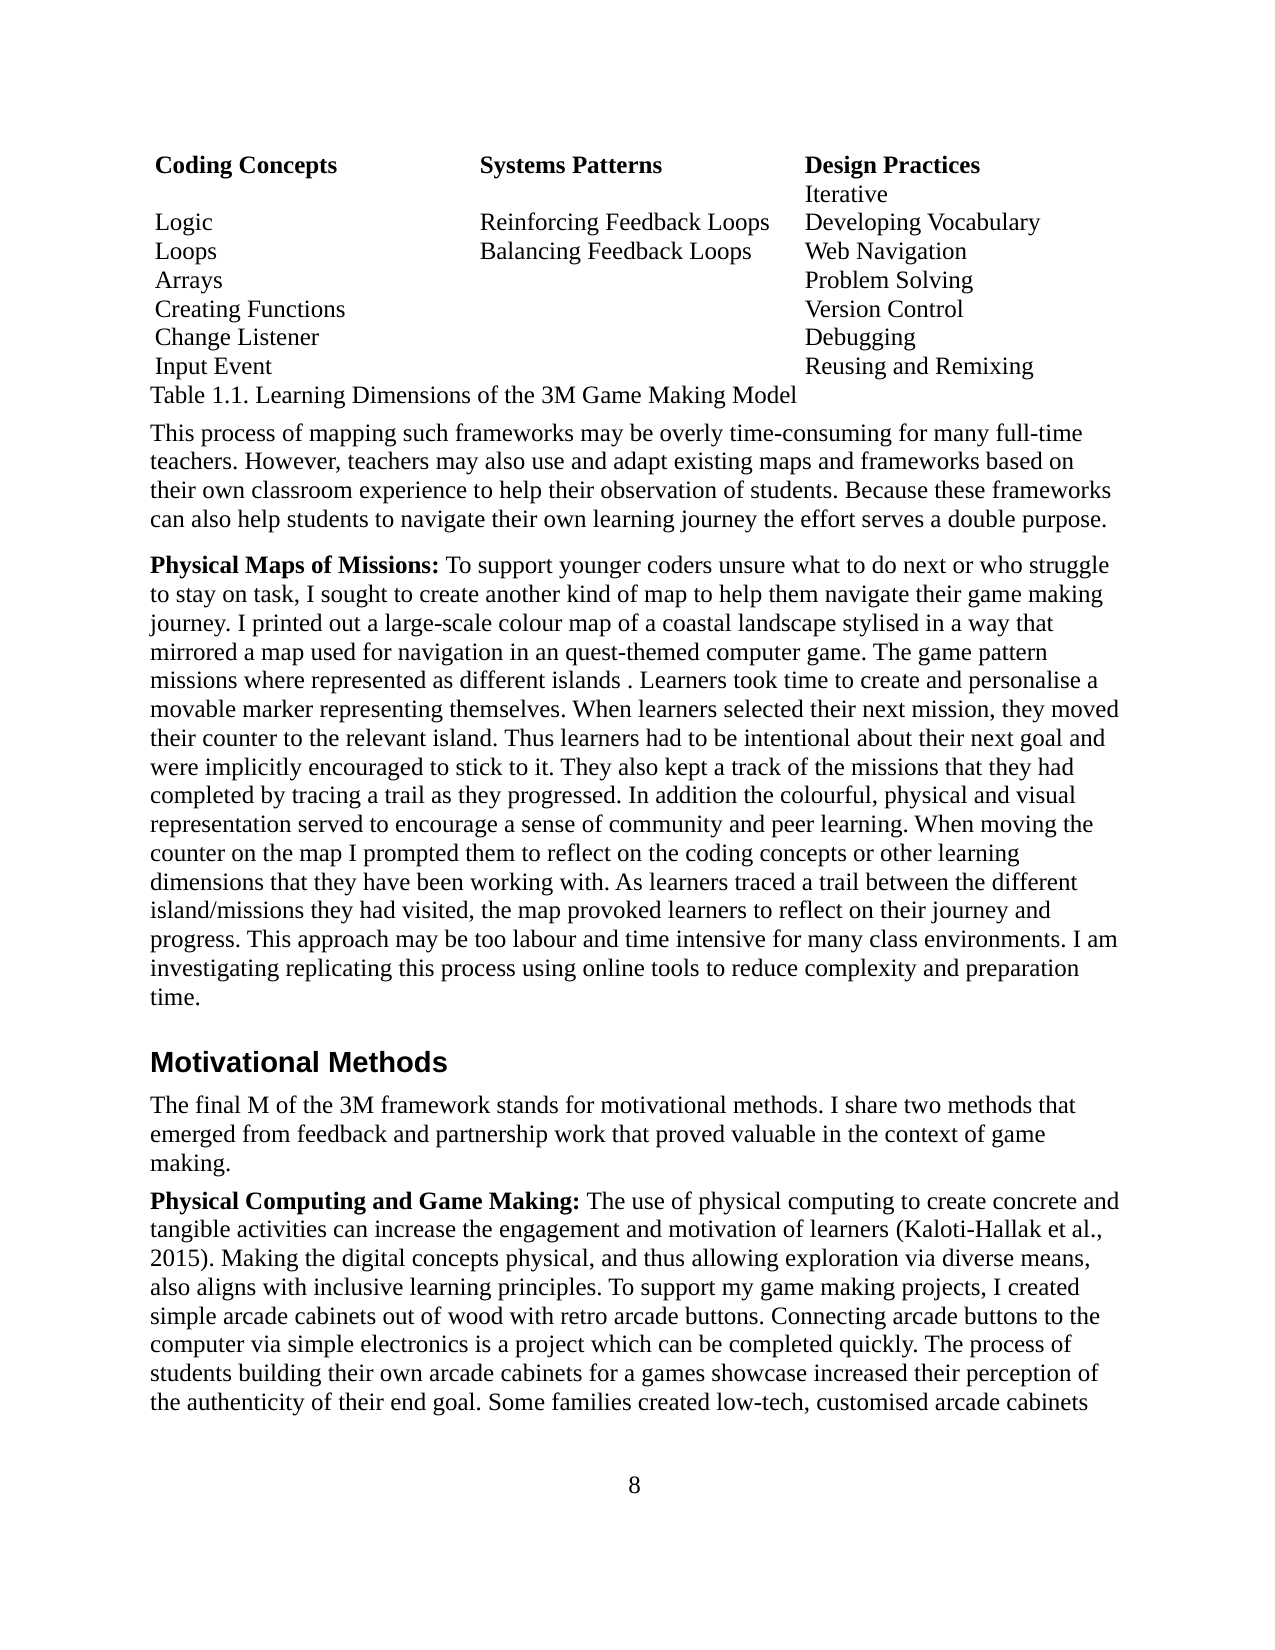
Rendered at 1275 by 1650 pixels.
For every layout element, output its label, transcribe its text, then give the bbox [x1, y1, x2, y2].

table_cell Debugging [800, 323, 1125, 351]
text Physical Computing and Game Making: The use of physical computing to create concrete and tangible activities can increase the engagement and motivation of learners (Kaloti-Hallak et al., 2015). Making the digital concepts physical, and thus allowing exploration via diverse means, also aligns with inclusive learning principles. To support my game making projects, I created simple arcade cabinets out of wood with retro arcade buttons. Connecting arcade buttons to the computer via simple electronics is a project which can be completed quickly. The process of students building their own arcade cabinets for a games showcase increased their perception of the authenticity of their end goal. Some families created low-tech, customised arcade cabinets [150, 1186, 1125, 1416]
text This process of mapping such frameworks may be overly time-consuming for many full-time teachers. However, teachers may also use and adapt existing maps and frameworks based on their own classroom experience to help their observation of students. Because these frameworks can also help students to navigate their own learning journey the effort serves a double purpose. [150, 418, 1125, 533]
table_cell [475, 265, 800, 294]
table_cell Version Control [800, 294, 1125, 322]
table_cell [150, 179, 475, 207]
subtitle Motivational Methods [150, 1044, 1125, 1078]
table_cell [475, 323, 800, 351]
table_cell Arrays [150, 265, 475, 294]
table_cell Input Event [150, 351, 475, 380]
table_cell Change Listener [150, 323, 475, 351]
text Physical Maps of Missions: To support younger coders unsure what to do next or who struggle to stay on task, I sought to create another kind of map to help them navigate their game making journey. I printed out a large-scale colour map of a coastal landscape stylised in a way that mirrored a map used for navigation in an quest-themed computer game. The game pattern missions where represented as different islands . Learners took time to create and personalise a movable marker representing themselves. When learners selected their next mission, they moved their counter to the relevant island. Thus learners had to be intentional about their next goal and were implicitly encouraged to stick to it. They also kept a track of the missions that they had completed by tracing a trail as they progressed. In addition the colourful, physical and visual representation served to encourage a sense of community and peer learning. When moving the counter on the map I prompted them to reflect on the coding concepts or other learning dimensions that they have been working with. As learners traced a trail between the different island/missions they had visited, the map provoked learners to reflect on their journey and progress. This approach may be too labour and time intensive for many class environments. I am investigating replicating this process using online tools to reduce complexity and preparation time. [150, 551, 1125, 1011]
table_cell [475, 351, 800, 380]
table_header Coding Concepts [150, 150, 475, 179]
table_cell [475, 294, 800, 322]
table_cell Loops [150, 236, 475, 265]
table_cell Reusing and Remixing [800, 351, 1125, 380]
table_cell Iterative [800, 179, 1125, 207]
text The final M of the 3M framework stands for motivational methods. I share two methods that emerged from feedback and partnership work that proved valuable in the context of game making. [150, 1091, 1125, 1177]
table_cell Balancing Feedback Loops [475, 236, 800, 265]
table_header Design Practices [800, 150, 1125, 179]
text Table 1.1. Learning Dimensions of the 3M Game Making Model [150, 380, 1125, 409]
table_cell [475, 179, 800, 207]
table_header Systems Patterns [475, 150, 800, 179]
table_cell Developing Vocabulary [800, 208, 1125, 236]
table_cell Creating Functions [150, 294, 475, 322]
table_cell Web Navigation [800, 236, 1125, 265]
table_cell Logic [150, 208, 475, 236]
table_cell Reinforcing Feedback Loops [475, 208, 800, 236]
table_cell Problem Solving [800, 265, 1125, 294]
